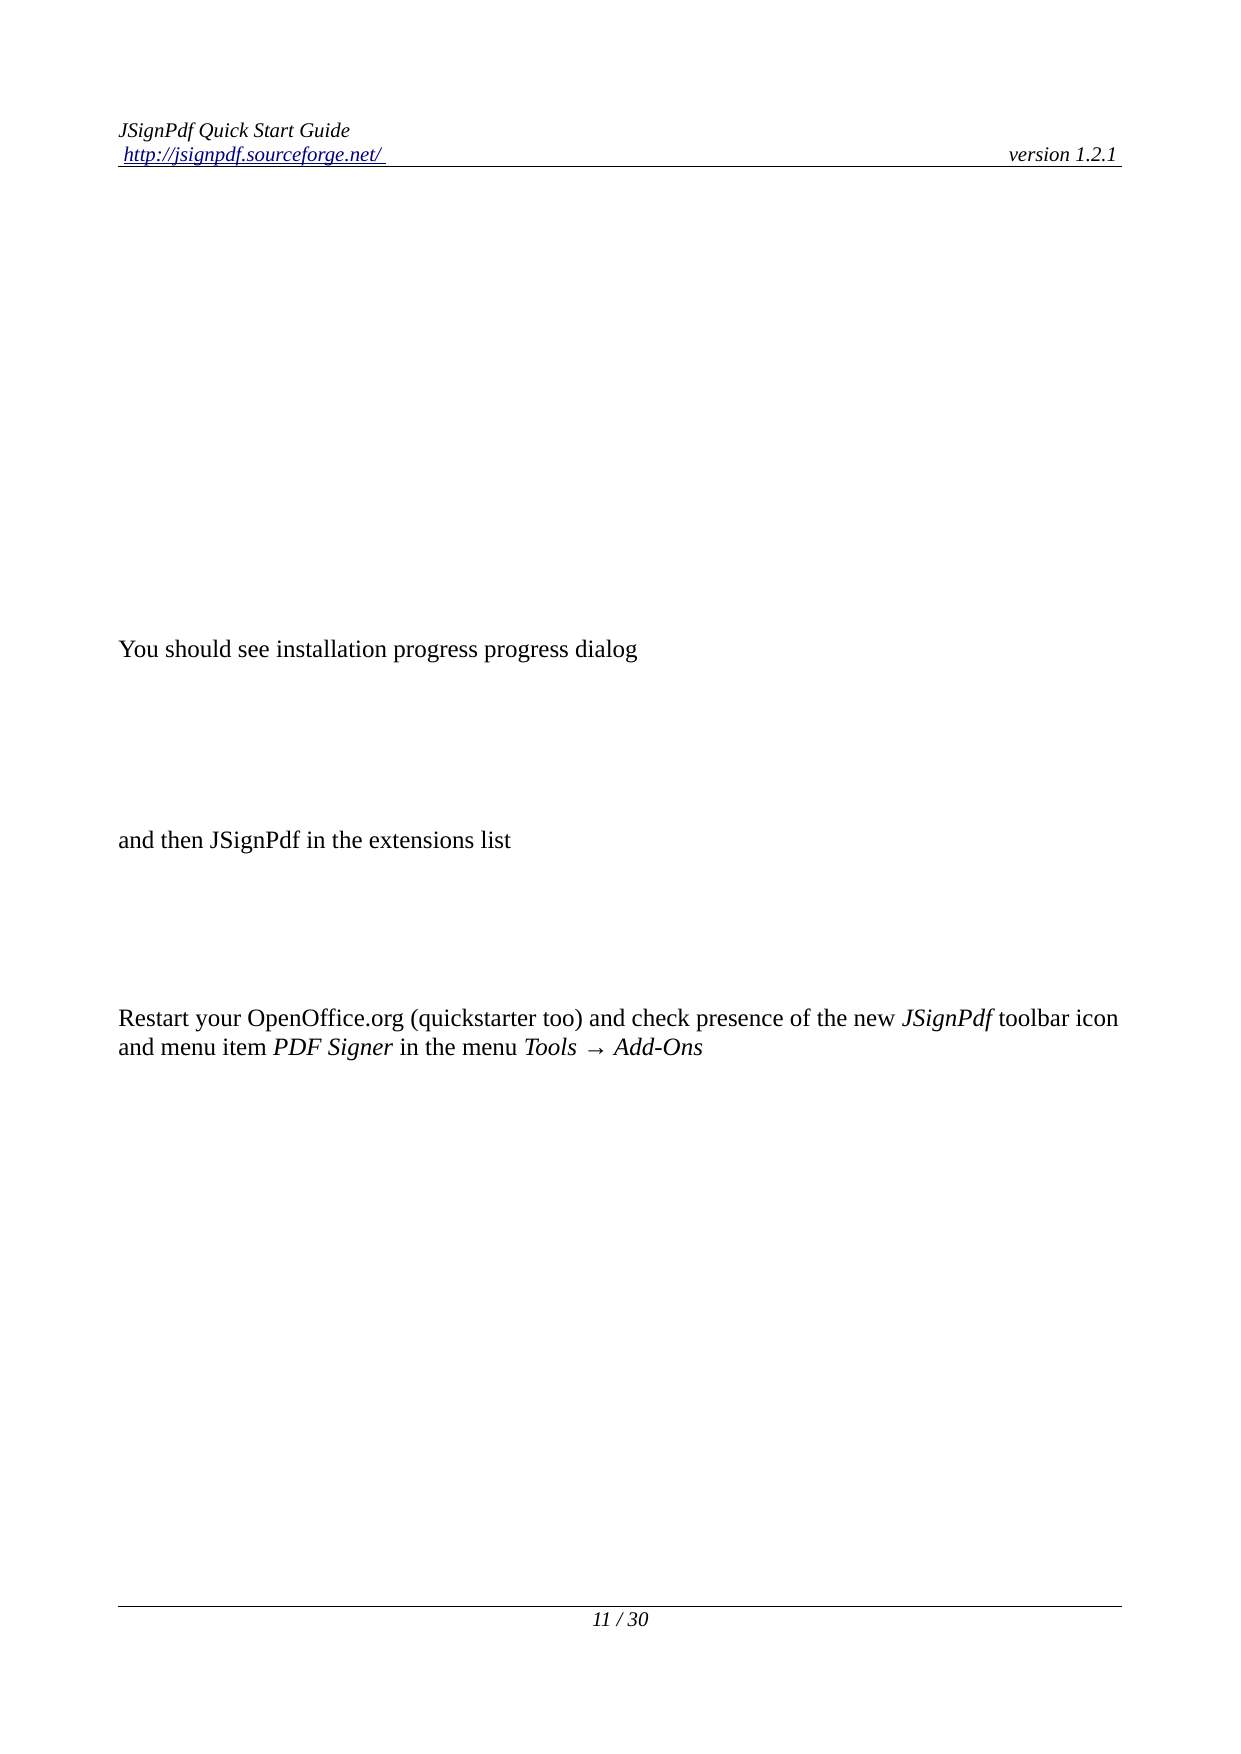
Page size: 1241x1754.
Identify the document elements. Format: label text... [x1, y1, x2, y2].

text Restart your OpenOffice.org (quickstarter too) and check presence of the new JSignPdf toolbar icon and menu item PDF Signer in the menu Tools → Add-Ons [118, 866, 1122, 1061]
text You should see installation progress progress dialog [118, 197, 1122, 662]
text and then JSignPdf in the extensions list [118, 675, 1122, 854]
